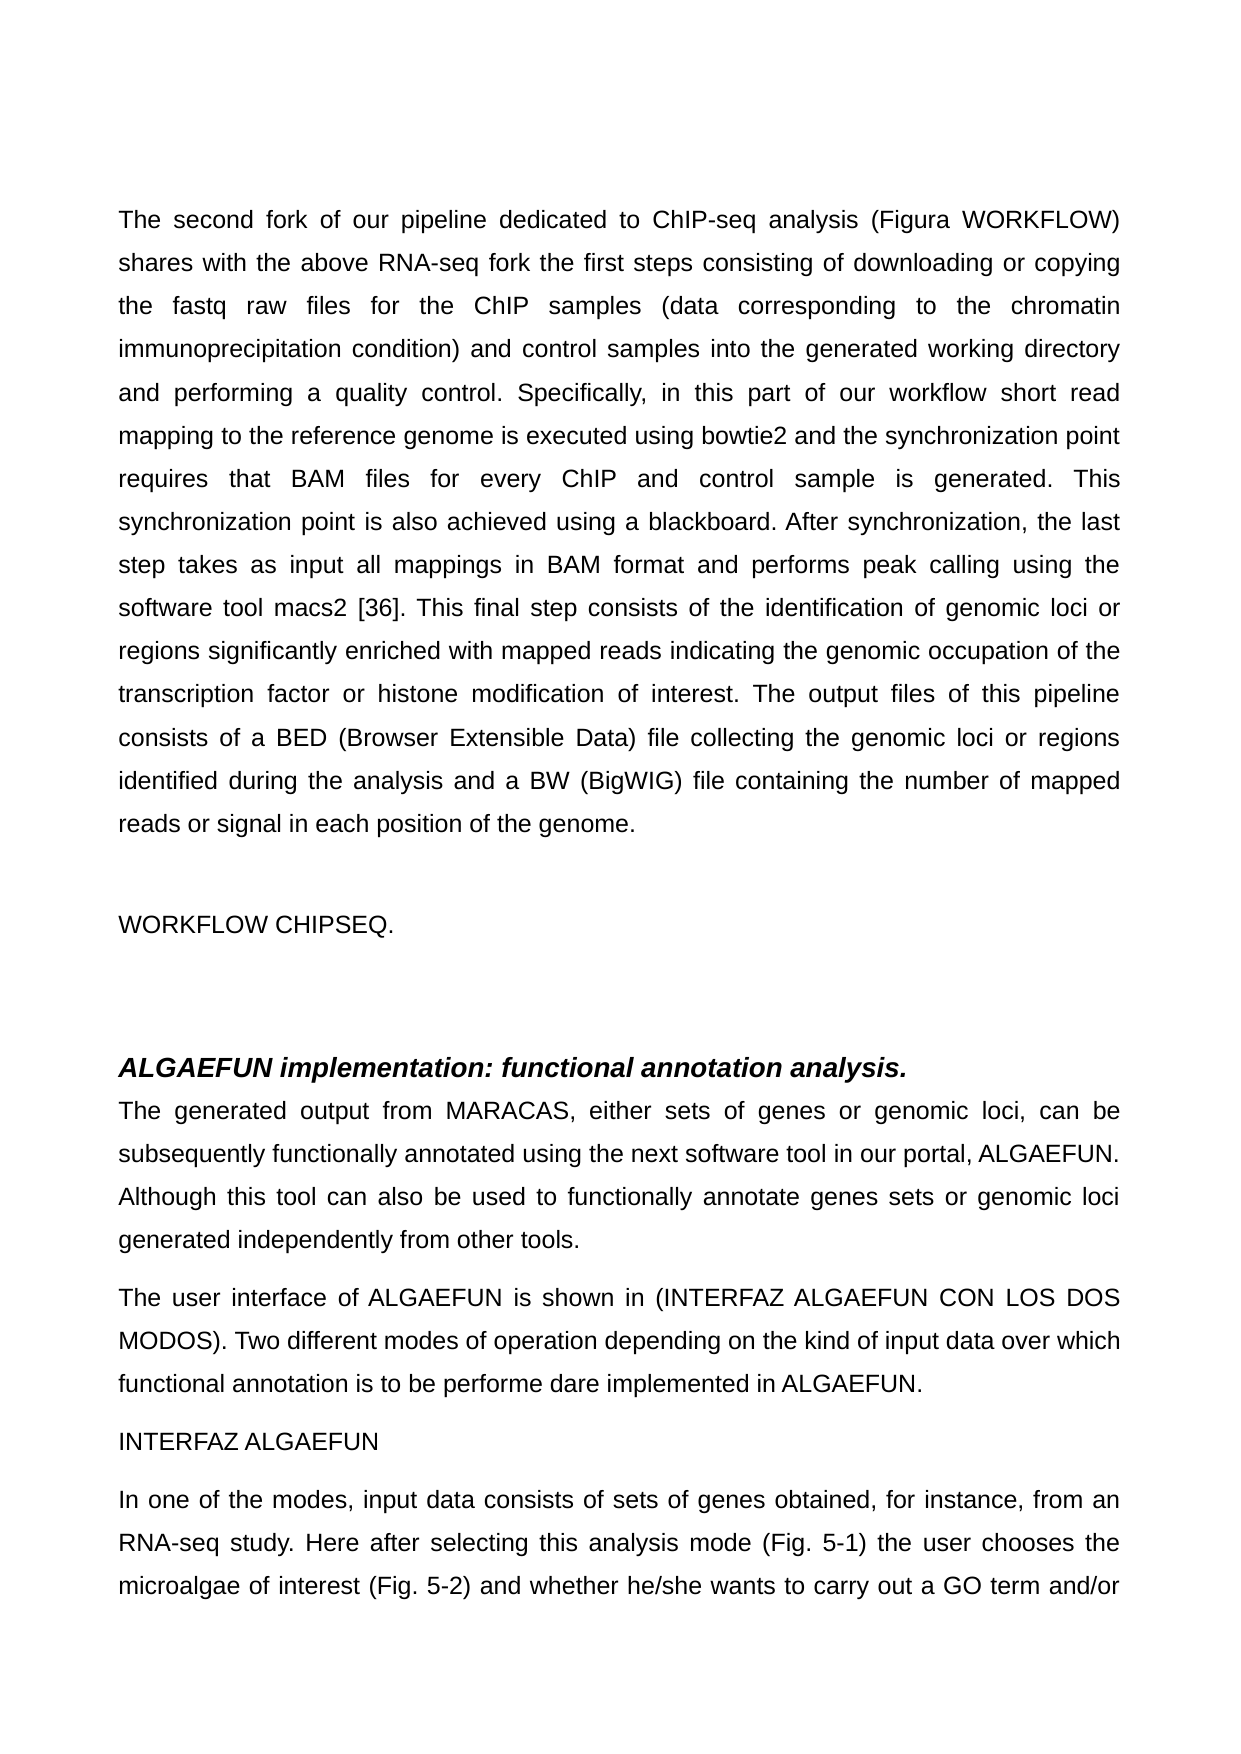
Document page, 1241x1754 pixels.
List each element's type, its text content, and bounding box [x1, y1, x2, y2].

text WORKFLOW CHIPSEQ. [118, 910, 1122, 938]
text INTERFAZ ALGAEFUN [118, 1427, 1122, 1456]
text The generated output from MARACAS, either sets of genes or genomic loci, can be subsequently functionally annotated using the next software tool in our portal, ALGAEFUN. Although this tool can also be used to functionally annotate genes sets or genomic loci generated independently from other tools. [118, 1096, 1122, 1254]
text The second fork of our pipeline dedicated to ChIP-seq analysis (Figura WORKFLOW) shares with the above RNA-seq fork the first steps consisting of downloading or copying the fastq raw files for the ChIP samples (data corresponding to the chromatin immunoprecipitation condition) and control samples into the generated working directory and performing a quality control. Specifically, in this part of our workflow short read mapping to the reference genome is executed using bowtie2 and the synchronization point requires that BAM files for every ChIP and control sample is generated. This synchronization point is also achieved using a blackboard. After synchronization, the last step takes as input all mappings in BAM format and performs peak calling using the software tool macs2 [36]. This final step consists of the identification of genomic loci or regions significantly enriched with mapped reads indicating the genomic occupation of the transcription factor or histone modification of interest. The output files of this pipeline consists of a BED (Browser Extensible Data) file collecting the genomic loci or regions identified during the analysis and a BW (BigWIG) file containing the number of mapped reads or signal in each position of the genome. [118, 205, 1122, 838]
subtitle ALGAEFUN implementation: functional annotation analysis. [118, 1052, 1122, 1083]
text The user interface of ALGAEFUN is shown in (INTERFAZ ALGAEFUN CON LOS DOS MODOS). Two different modes of operation depending on the kind of input data over which functional annotation is to be performe dare implemented in ALGAEFUN. [118, 1283, 1122, 1398]
text In one of the modes, input data consists of sets of genes obtained, for instance, from an RNA-seq study. Here after selecting this analysis mode (Fig. 5-1) the user chooses the microalgae of interest (Fig. 5-2) and whether he/she wants to carry out a GO term and/or [118, 1485, 1122, 1600]
